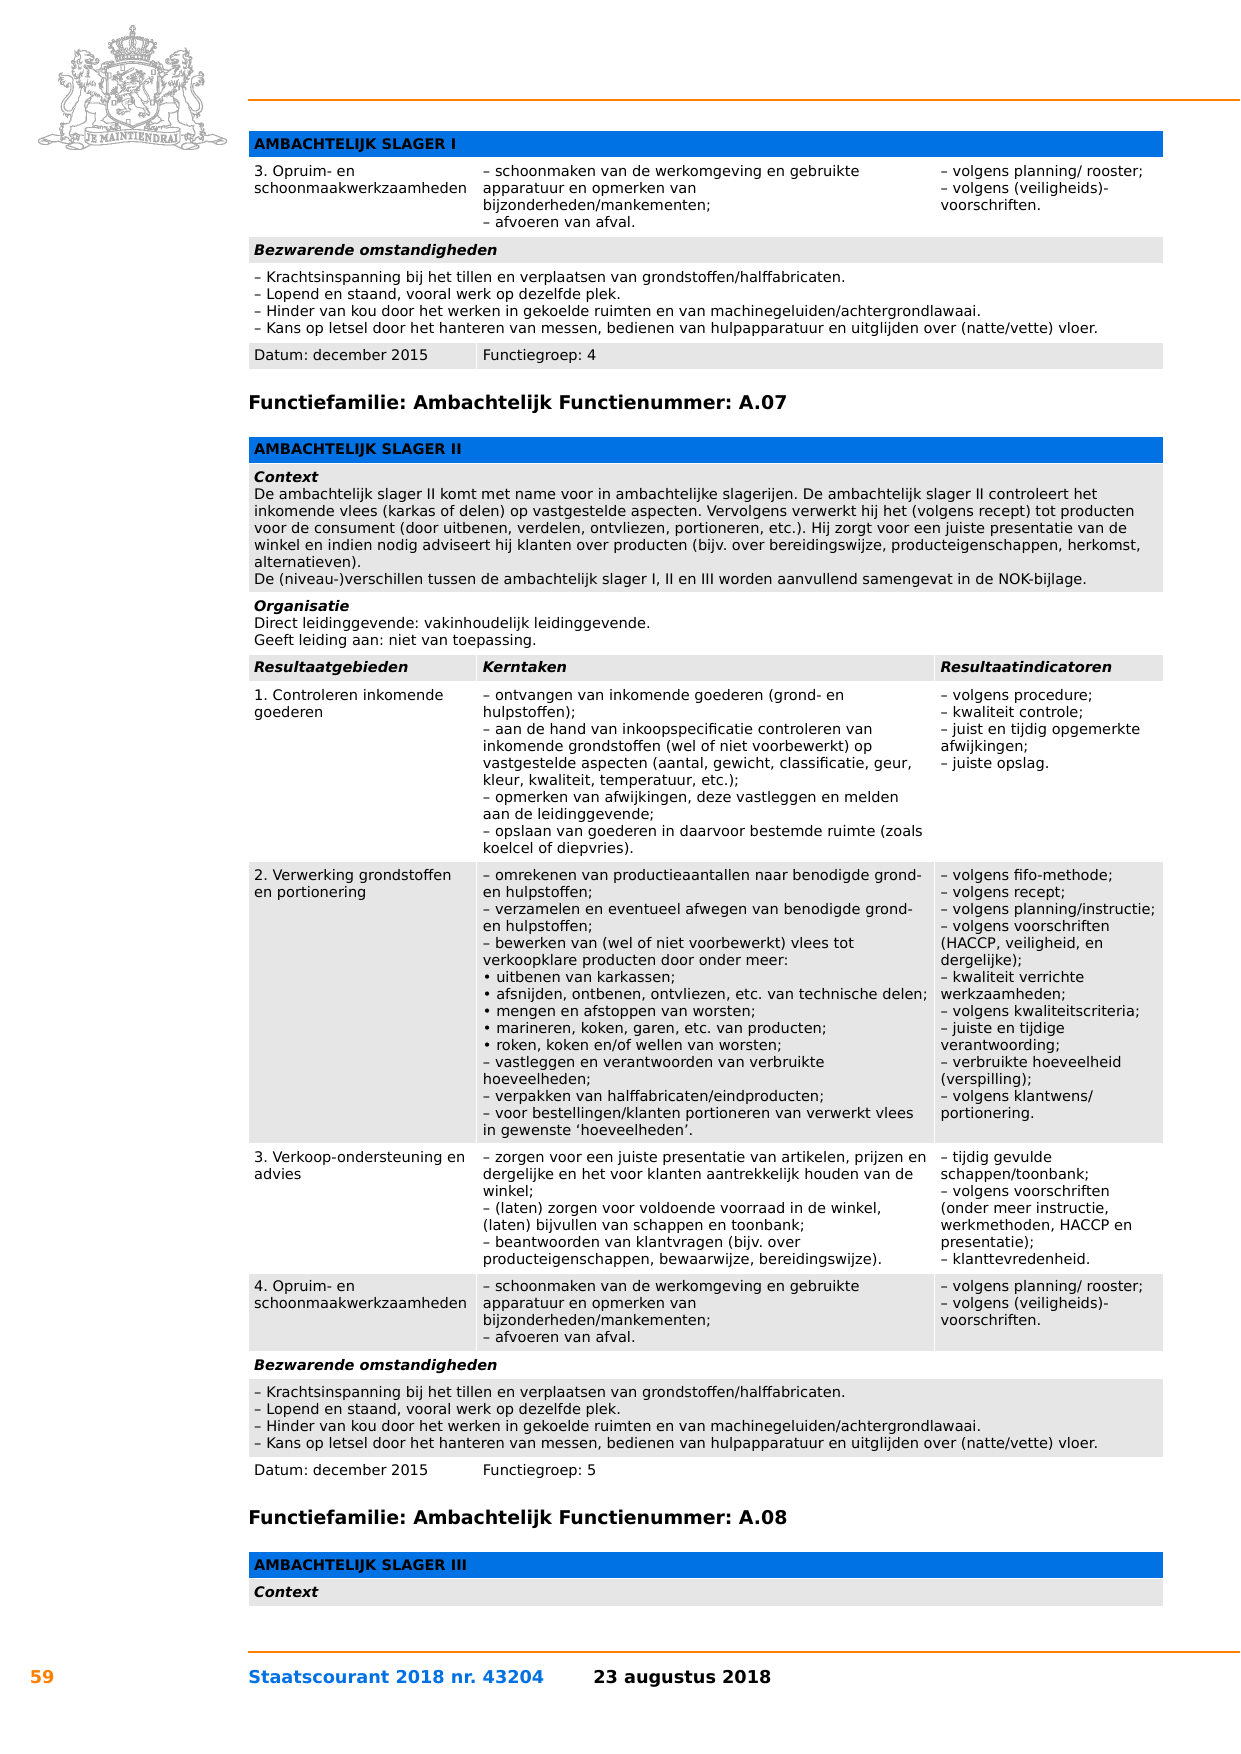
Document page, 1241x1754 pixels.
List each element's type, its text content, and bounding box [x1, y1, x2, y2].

table_cell 4. Opruim- en schoonmaakwerkzaamheden [249, 1274, 476, 1351]
table_cell Datum: december 2015 [249, 343, 476, 369]
table_cell Context [249, 1579, 1163, 1606]
table_cell Bezwarende omstandigheden [249, 1352, 1163, 1378]
table_cell – schoonmaken van de werkomgeving en gebruikte apparatuur en opmerken van bijzonderheden/mankementen; – afvoeren van afval. [477, 1274, 934, 1351]
table_cell 1. Controleren inkomende goederen [249, 682, 476, 861]
table_cell 2. Verwerking grondstoffen en portionering [249, 862, 476, 1143]
table_cell Organisatie Direct leidinggevende: vakinhoudelijk leidinggevende. Geeft leiding aan: niet van toepassing. [249, 593, 1163, 653]
table_cell 3. Verkoop-ondersteuning en advies [249, 1144, 476, 1272]
table_cell – omrekenen van productieaantallen naar benodigde grond- en hulpstoffen; – verzamelen en eventueel afwegen van benodigde grond- en hulpstoffen; – bewerken van (wel of niet voorbewerkt) vlees tot verkoopklare producten door onder meer: • uitbenen van karkassen; • afsnijden, ontbenen, ontvliezen, etc. van technische delen; • mengen en afstoppen van worsten; • marineren, koken, garen, etc. van producten; • roken, koken en/of wellen van worsten; – vastleggen en verantwoorden van verbruikte hoeveelheden; – verpakken van halffabricaten/eindproducten; – voor bestellingen/klanten portioneren van verwerkt vlees in gewenste ‘hoeveelheden’. [477, 862, 934, 1143]
table_cell Functiegroep: 4 [477, 343, 1163, 369]
table_cell Functiegroep: 5 [477, 1458, 1163, 1484]
table_cell Datum: december 2015 [249, 1458, 476, 1484]
table_cell – tijdig gevulde schappen/toonbank; – volgens voorschriften (onder meer instructie, werkmethoden, HACCP en presentatie); – klanttevredenheid. [935, 1144, 1163, 1272]
picture [38, 25, 227, 150]
table_header AMBACHTELIJK SLAGER II [249, 437, 1163, 463]
table_cell 3. Opruim- en schoonmaakwerkzaamheden [249, 158, 476, 236]
subtitle Functiefamilie: Ambachtelijk Functienummer: A.07 [248, 392, 1163, 414]
table_cell Resultaatindicatoren [935, 655, 1163, 681]
table_cell – Krachtsinspanning bij het tillen en verplaatsen van grondstoffen/halffabricaten. – Lopend en staand, vooral werk op dezelfde plek. – Hinder van kou door het werken in gekoelde ruimten en van machinegeluiden/achtergrondlawaai. – Kans op letsel door het hanteren van messen, bedienen van hulpapparatuur en uitglijden over (natte/vette) vloer. [249, 264, 1163, 341]
table_cell – zorgen voor een juiste presentatie van artikelen, prijzen en dergelijke en het voor klanten aantrekkelijk houden van de winkel; – (laten) zorgen voor voldoende voorraad in de winkel, (laten) bijvullen van schappen en toonbank; – beantwoorden van klantvragen (bijv. over producteigenschappen, bewaarwijze, bereidingswijze). [477, 1144, 934, 1272]
table_cell – volgens planning/ rooster; – volgens (veiligheids)-voorschriften. [935, 1274, 1163, 1351]
subtitle Functiefamilie: Ambachtelijk Functienummer: A.08 [248, 1507, 1163, 1529]
table_cell – Krachtsinspanning bij het tillen en verplaatsen van grondstoffen/halffabricaten. – Lopend en staand, vooral werk op dezelfde plek. – Hinder van kou door het werken in gekoelde ruimten en van machinegeluiden/achtergrondlawaai. – Kans op letsel door het hanteren van messen, bedienen van hulpapparatuur en uitglijden over (natte/vette) vloer. [249, 1379, 1163, 1457]
table_cell – schoonmaken van de werkomgeving en gebruikte apparatuur en opmerken van bijzonderheden/mankementen; – afvoeren van afval. [477, 158, 934, 236]
table_cell Kerntaken [477, 655, 934, 681]
table_header AMBACHTELIJK SLAGER III [249, 1552, 1163, 1578]
table_header AMBACHTELIJK SLAGER I [249, 131, 1163, 157]
table_cell – ontvangen van inkomende goederen (grond- en hulpstoffen); – aan de hand van inkoopspecificatie controleren van inkomende grondstoffen (wel of niet voorbewerkt) op vastgestelde aspecten (aantal, gewicht, classificatie, geur, kleur, kwaliteit, temperatuur, etc.); – opmerken van afwijkingen, deze vastleggen en melden aan de leidinggevende; – opslaan van goederen in daarvoor bestemde ruimte (zoals koelcel of diepvries). [477, 682, 934, 861]
table_cell – volgens procedure; – kwaliteit controle; – juist en tijdig opgemerkte afwijkingen; – juiste opslag. [935, 682, 1163, 861]
table_cell – volgens fifo-methode; – volgens recept; – volgens planning/instructie; – volgens voorschriften (HACCP, veiligheid, en dergelijke); – kwaliteit verrichte werkzaamheden; – volgens kwaliteitscriteria; – juiste en tijdige verantwoording; – verbruikte hoeveelheid (verspilling); – volgens klantwens/ portionering. [935, 862, 1163, 1143]
table_cell Resultaatgebieden [249, 655, 476, 681]
table_cell Bezwarende omstandigheden [249, 237, 1163, 263]
table_cell – volgens planning/ rooster; – volgens (veiligheids)-voorschriften. [935, 158, 1163, 236]
table_cell Context De ambachtelijk slager II komt met name voor in ambachtelijke slagerijen. De ambachtelijk slager II controleert het inkomende vlees (karkas of delen) op vastgestelde aspecten. Vervolgens verwerkt hij het (volgens recept) tot producten voor de consument (door uitbenen, verdelen, ontvliezen, portioneren, etc.). Hij zorgt voor een juiste presentatie van de winkel en indien nodig adviseert hij klanten over producten (bijv. over bereidingswijze, producteigenschappen, herkomst, alternatieven). De (niveau-)verschillen tussen de ambachtelijk slager I, II en III worden aanvullend samengevat in de NOK-bijlage. [249, 464, 1163, 592]
